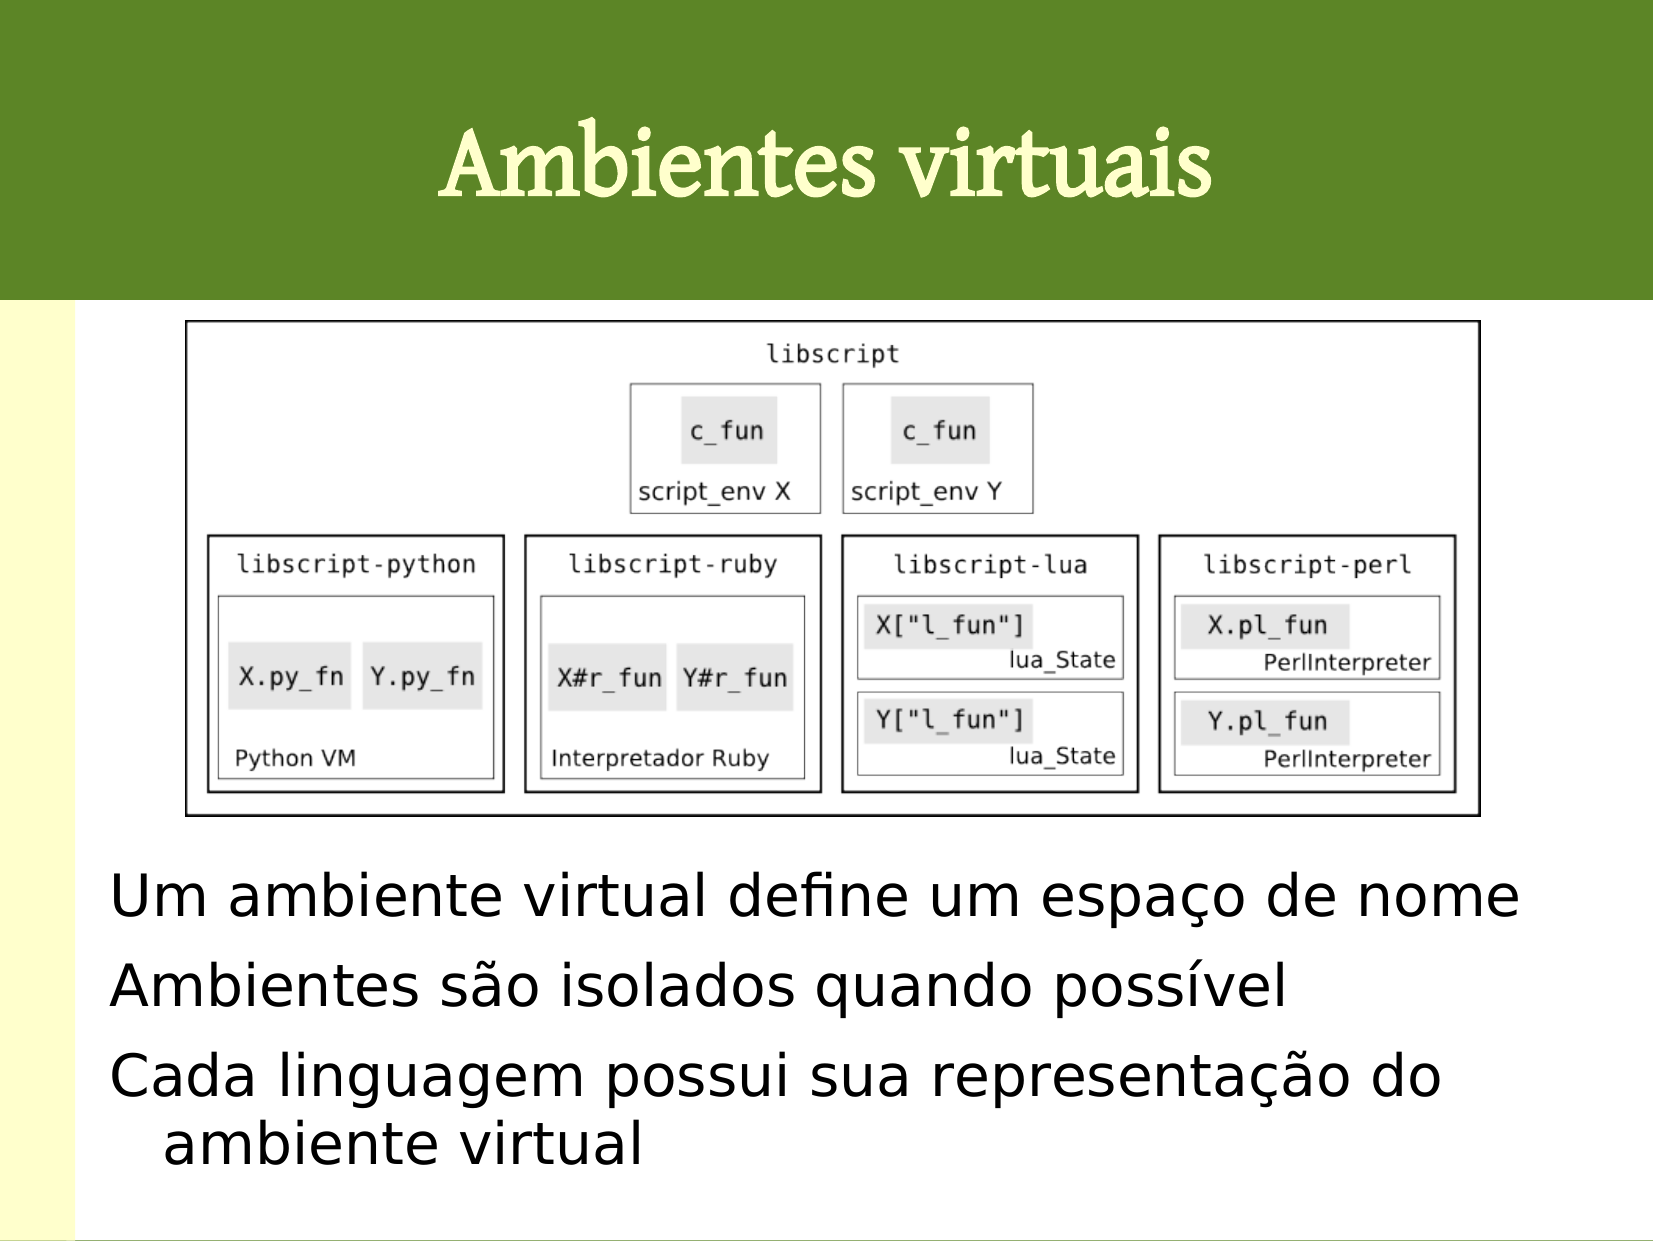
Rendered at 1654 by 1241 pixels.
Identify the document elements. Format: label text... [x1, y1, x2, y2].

picture [185, 320, 1481, 817]
list Um ambiente virtual define um espaço de nome Ambientes são isolados quando possível Cada linguagem possui sua representação do ambiente virtual [91, 862, 1613, 1186]
title Ambientes virtuais [121, 61, 1534, 269]
